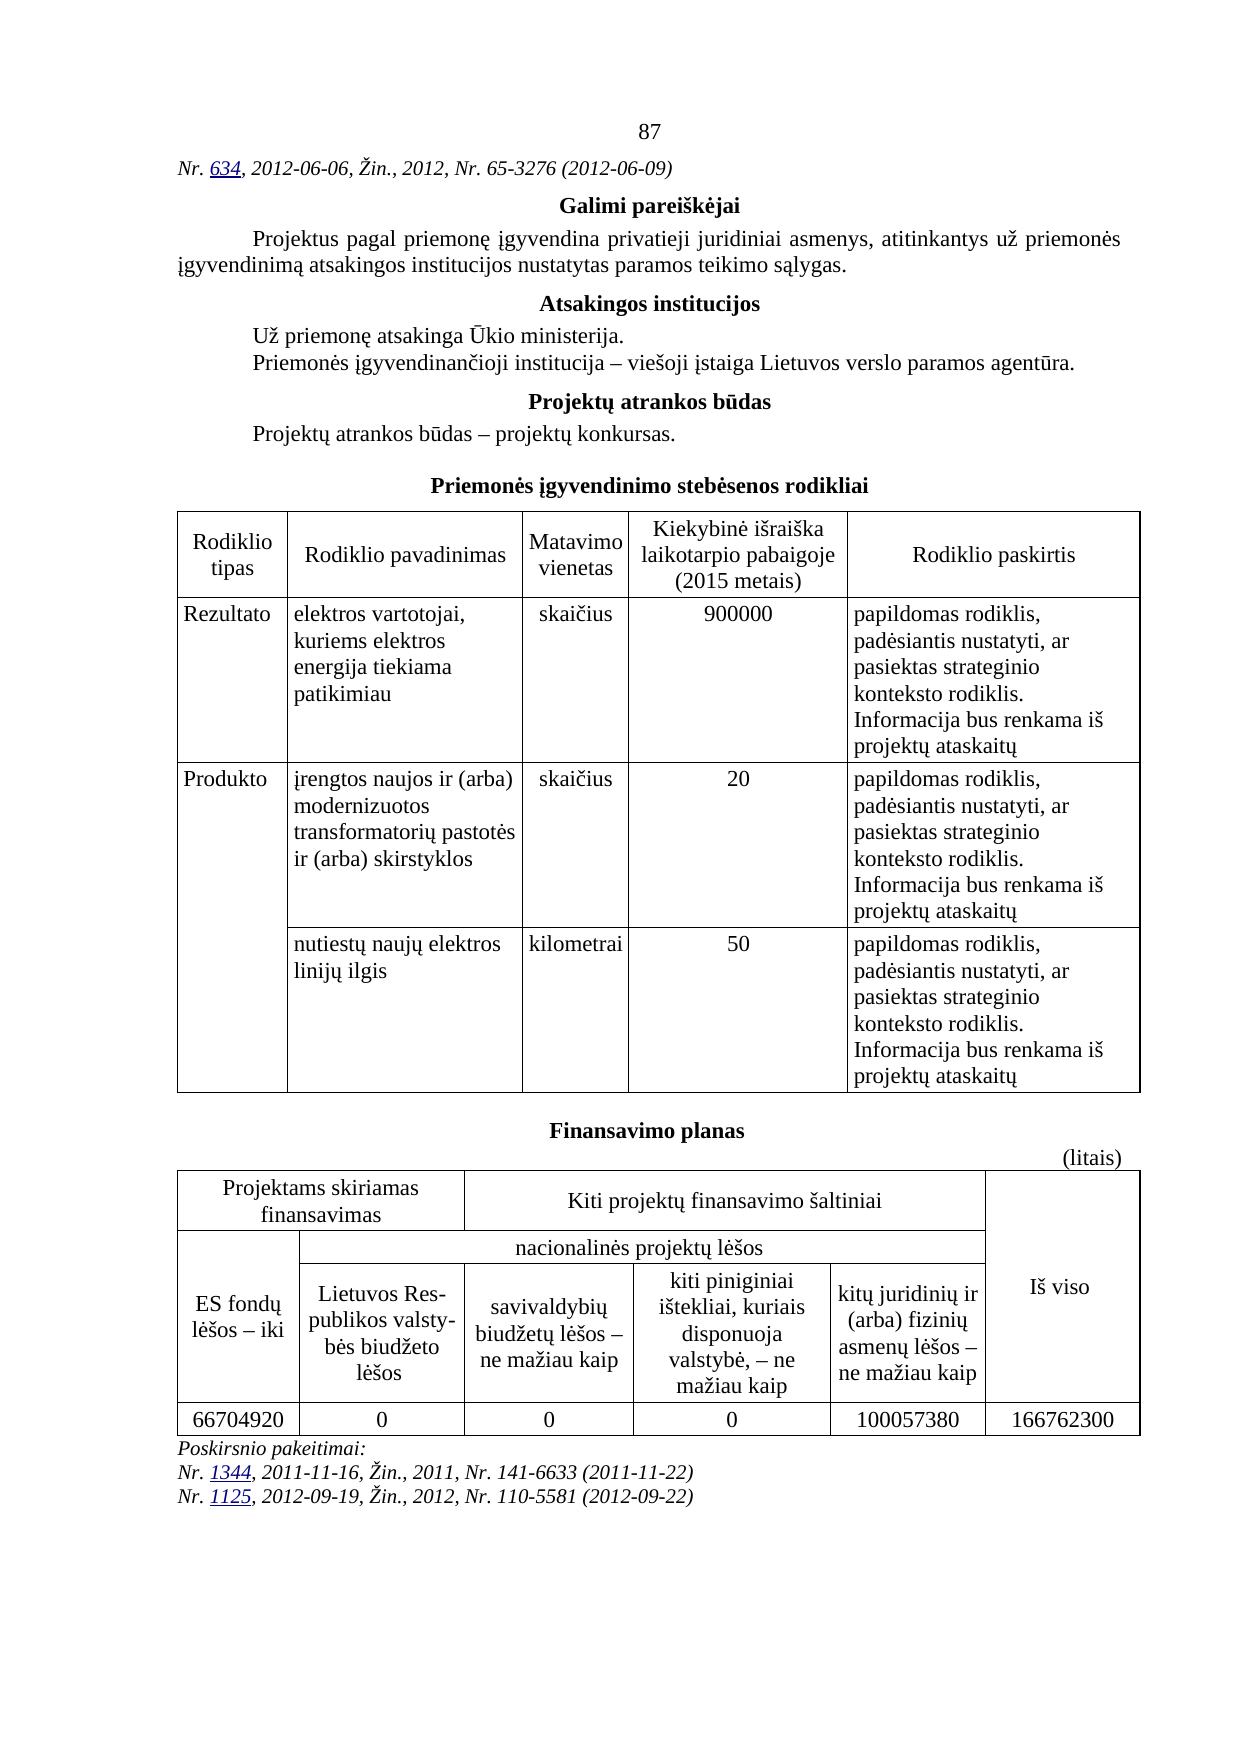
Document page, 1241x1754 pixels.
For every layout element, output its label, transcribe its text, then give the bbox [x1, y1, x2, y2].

table_cell Rezultato [178, 598, 287, 762]
table_cell 50 [629, 928, 847, 1092]
text Poskirsnio pakeitimai: [177, 1436, 1122, 1460]
table_cell 0 [465, 1403, 633, 1435]
table_cell 100057380 [831, 1403, 985, 1435]
table_cell įrengtos naujos ir (arba) modernizuotos transformatorių pastotės ir (arba) skirstyklos [288, 763, 522, 927]
text Priemonės įgyvendinimo stebėsenos rodikliai [177, 472, 1122, 498]
table_cell 0 [634, 1403, 830, 1435]
text (litais) [177, 1144, 1122, 1170]
text Atsakingos institucijos [177, 290, 1122, 316]
table_cell Lietuvos Res­publikos valsty­bės biudžeto lėšos [300, 1264, 464, 1402]
table_cell skaičius [523, 763, 628, 927]
text Nr. 634, 2012-06-06, Žin., 2012, Nr. 65-3276 (2012-06-09) [177, 156, 1122, 180]
table_cell papildomas rodiklis, padėsiantis nustatyti, ar pasiektas strateginio konteksto rodiklis. Informacija bus renkama iš projektų ataskaitų [848, 928, 1139, 1092]
text Finansavimo planas [177, 1118, 1122, 1144]
table_header Iš viso [986, 1171, 1139, 1402]
table_header Rodiklio paskirtis [848, 512, 1139, 597]
text Priemonės įgyvendinančioji institucija – viešoji įstaiga Lietuvos verslo paramos agentūra. [177, 349, 1122, 375]
table_cell kitų juridinių ir (arba) fizinių asmenų lėšos – ne mažiau kaip [831, 1264, 985, 1402]
table_cell savivaldybių biudžetų lėšos – ne mažiau kaip [465, 1264, 633, 1402]
table_cell kilometrai [523, 928, 628, 1092]
table_cell kiti piniginiai ištekliai, kuriais disponuoja valstybė, – ne mažiau kaip [634, 1264, 830, 1402]
table_cell papildomas rodiklis, padėsiantis nustatyti, ar pasiektas strateginio konteksto rodiklis. Informacija bus renkama iš projektų ataskaitų [848, 763, 1139, 927]
table_header Rodiklio pavadinimas [288, 512, 522, 597]
table_header Rodiklio tipas [178, 512, 287, 597]
table_cell 20 [629, 763, 847, 927]
table_cell Produkto [178, 763, 287, 1092]
table_cell papildomas rodiklis, padėsiantis nustatyti, ar pasiektas strateginio konteksto rodiklis. Informacija bus renkama iš projektų ataskaitų [848, 598, 1139, 762]
table_cell 900000 [629, 598, 847, 762]
text Nr. 1344, 2011-11-16, Žin., 2011, Nr. 141-6633 (2011-11-22) [177, 1460, 1122, 1484]
table_header Matavimo vienetas [523, 512, 628, 597]
text Už priemonę atsakinga Ūkio ministerija. [177, 323, 1122, 349]
table_cell 66704920 [178, 1403, 299, 1435]
table_cell 166762300 [986, 1403, 1139, 1435]
text Galimi pareiškėjai [177, 192, 1122, 218]
table_header Projektams skiriamas finansavimas [178, 1171, 464, 1230]
text Projektų atrankos būdas – projektų konkursas. [177, 420, 1122, 447]
table_cell skaičius [523, 598, 628, 762]
table_cell ES fondų lėšos – iki [178, 1231, 299, 1402]
text Projektų atrankos būdas [177, 388, 1122, 414]
table_cell elektros vartotojai, kuriems elektros energija tiekiama patikimiau [288, 598, 522, 762]
table_header Kiekybinė išraiška laikotarpio pabaigoje (2015 metais) [629, 512, 847, 597]
table_cell nacionalinės projektų lėšos [300, 1231, 985, 1263]
table_header Kiti projektų finansavimo šaltiniai [465, 1171, 985, 1230]
text Projektus pagal priemonę įgyvendina privatieji juridiniai asmenys, atitinkantys už priemonės įgyvendinimą atsakingos institucijos nustatytas paramos teikimo sąlygas. [177, 225, 1122, 277]
table_cell 0 [300, 1403, 464, 1435]
text Nr. 1125, 2012-09-19, Žin., 2012, Nr. 110-5581 (2012-09-22) [177, 1484, 1122, 1508]
table_cell nutiestų naujų elektros linijų ilgis [288, 928, 522, 1092]
